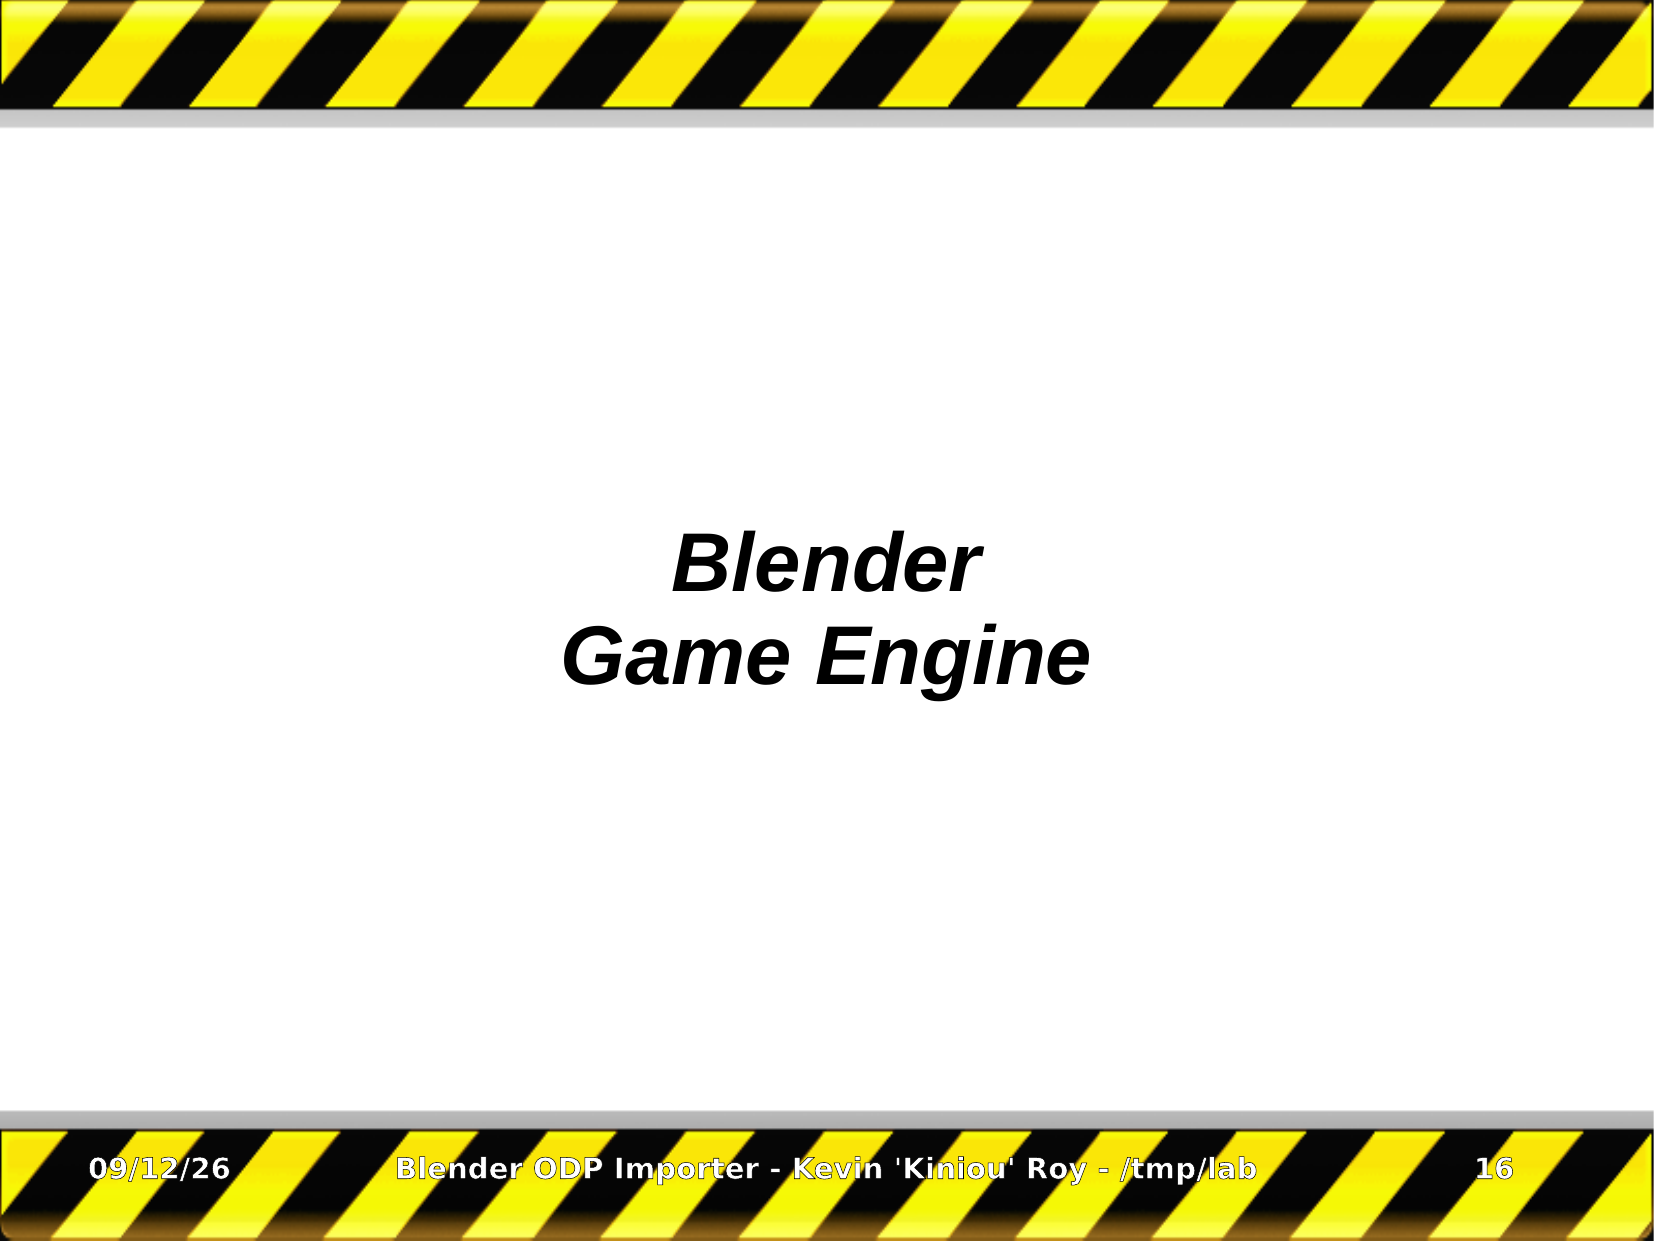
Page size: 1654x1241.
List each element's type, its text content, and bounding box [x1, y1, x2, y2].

picture [0, 0, 1654, 1241]
subtitle Blender Game Engine [59, 516, 1595, 724]
